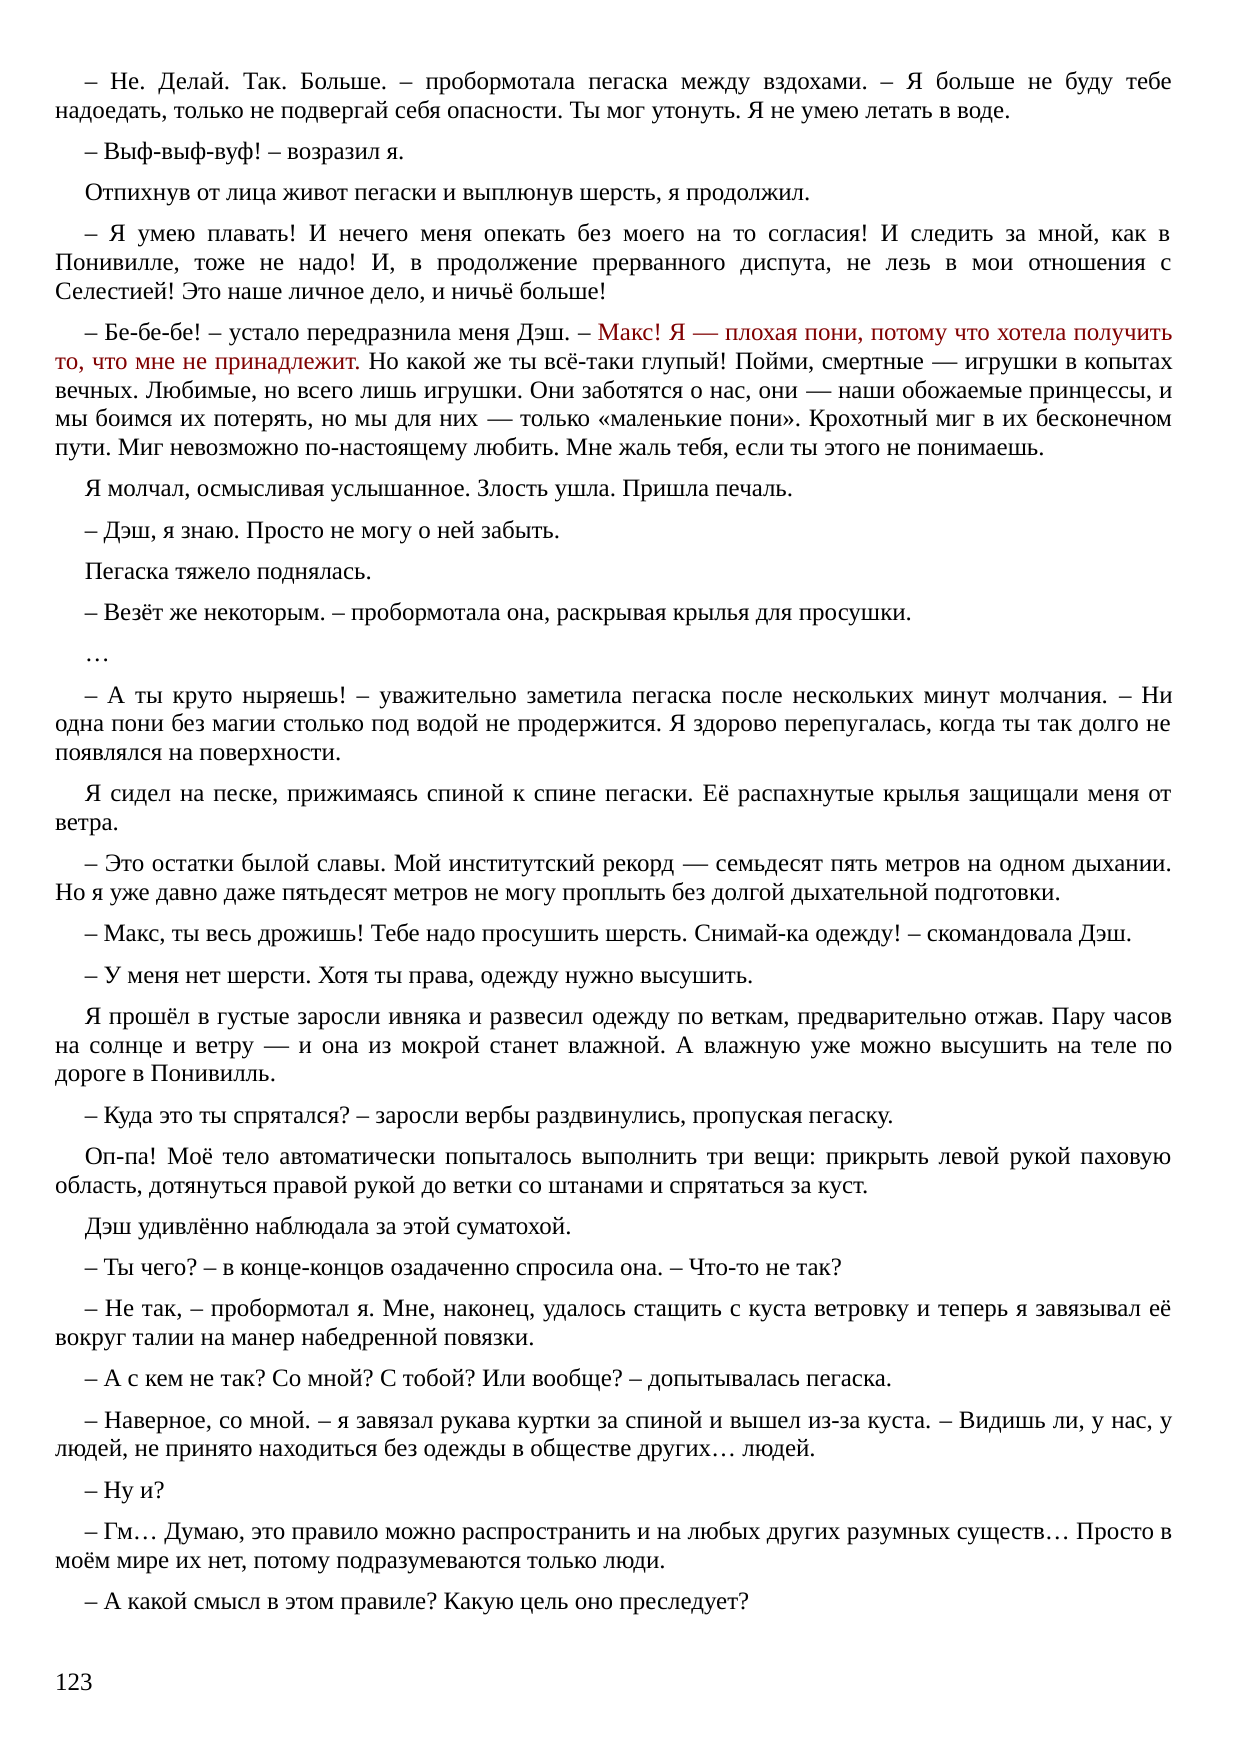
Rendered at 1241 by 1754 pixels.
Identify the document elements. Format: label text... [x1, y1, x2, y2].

text – Везёт же некоторым. – пробормотала она, раскрывая крылья для просушки. [55, 597, 1173, 626]
text – Ты чего? – в конце-концов озадаченно спросила она. – Что-то не так? [55, 1252, 1173, 1281]
text – У меня нет шерсти. Хотя ты права, одежду нужно высушить. [55, 960, 1173, 988]
text – Куда это ты спрятался? – заросли вербы раздвинулись, пропуская пегаску. [55, 1100, 1173, 1128]
text – Я умею плавать! И нечего меня опекать без моего на то согласия! И следить за мной, как в Понивилле, тоже не надо! И, в продолжение прерванного диспута, не лезь в мои отношения с Селестией! Это наше личное дело, и ничьё больше! [55, 218, 1173, 305]
text – Бе-бе-бе! – устало передразнила меня Дэш. – Макс! Я — плохая пони, потому что хотела получить то, что мне не принадлежит. Но какой же ты всё-таки глупый! Пойми, смертные — игрушки в копытах вечных. Любимые, но всего лишь игрушки. Они заботятся о нас, они — наши обожаемые принцессы, и мы боимся их потерять, но мы для них — только «маленькие пони». Крохотный миг в их бесконечном пути. Миг невозможно по-настоящему любить. Мне жаль тебя, если ты этого не понимаешь. [55, 317, 1173, 461]
text Дэш удивлённо наблюдала за этой суматохой. [55, 1211, 1173, 1240]
text – Это остатки былой славы. Мой институтский рекорд — семьдесят пять метров на одном дыхании. Но я уже давно даже пятьдесят метров не могу проплыть без долгой дыхательной подготовки. [55, 848, 1173, 906]
text – Гм… Думаю, это правило можно распространить и на любых других разумных существ… Просто в моём мире их нет, потому подразумеваются только люди. [55, 1516, 1173, 1573]
text – Макс, ты весь дрожишь! Тебе надо просушить шерсть. Снимай-ка одежду! – скомандовала Дэш. [55, 918, 1173, 947]
text – А с кем не так? Со мной? С тобой? Или вообще? – допытывалась пегаска. [55, 1363, 1173, 1392]
text Я прошёл в густые заросли ивняка и развесил одежду по веткам, предварительно отжав. Пару часов на солнце и ветру — и она из мокрой станет влажной. А влажную уже можно высушить на теле по дороге в Понивилль. [55, 1001, 1173, 1087]
text … [55, 638, 1173, 667]
text – А ты круто ныряешь! – уважительно заметила пегаска после нескольких минут молчания. – Ни одна пони без магии столько под водой не продержится. Я здорово перепугалась, когда ты так долго не появлялся на поверхности. [55, 680, 1173, 766]
text Я сидел на песке, прижимаясь спиной к спине пегаски. Её распахнутые крылья защищали меня от ветра. [55, 778, 1173, 836]
text Отпихнув от лица живот пегаски и выплюнув шерсть, я продолжил. [55, 177, 1173, 206]
text – Дэш, я знаю. Просто не могу о ней забыть. [55, 515, 1173, 543]
text – А какой смысл в этом правиле? Какую цель оно преследует? [55, 1586, 1173, 1615]
text Я молчал, осмысливая услышанное. Злость ушла. Пришла печаль. [55, 473, 1173, 502]
text – Ну и? [55, 1475, 1173, 1503]
text – Не так, – пробормотал я. Мне, наконец, удалось стащить с куста ветровку и теперь я завязывал её вокруг талии на манер набедренной повязки. [55, 1293, 1173, 1351]
text Пегаска тяжело поднялась. [55, 556, 1173, 585]
text – Не. Делай. Так. Больше. – пробормотала пегаска между вздохами. – Я больше не буду тебе надоедать, только не подвергай себя опасности. Ты мог утонуть. Я не умею летать в воде. [55, 66, 1173, 123]
text – Наверное, со мной. – я завязал рукава куртки за спиной и вышел из-за куста. – Видишь ли, у нас, у людей, не принято находиться без одежды в обществе других… людей. [55, 1405, 1173, 1462]
text Оп-па! Моё тело автоматически попыталось выполнить три вещи: прикрыть левой рукой паховую область, дотянуться правой рукой до ветки со штанами и спрятаться за куст. [55, 1141, 1173, 1198]
text – Выф-выф-вуф! – возразил я. [55, 136, 1173, 165]
